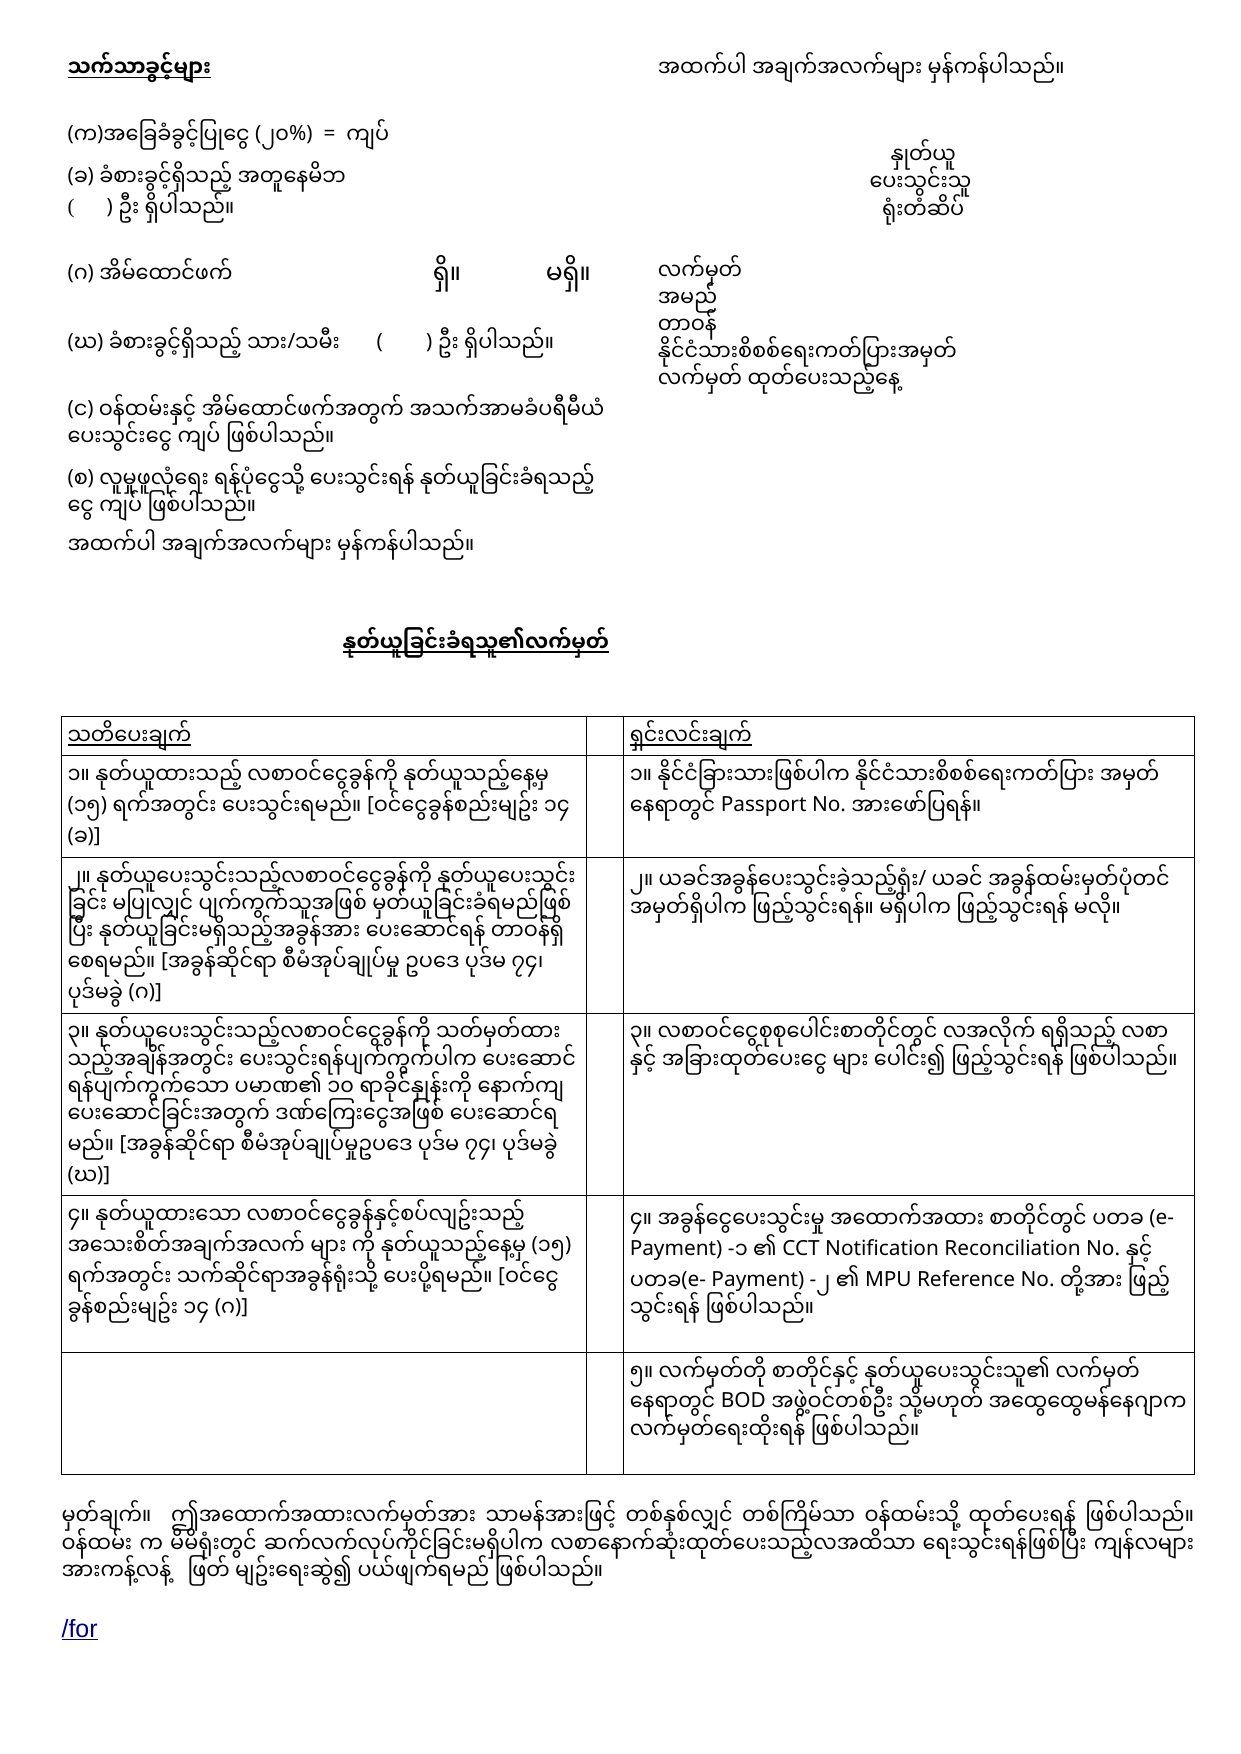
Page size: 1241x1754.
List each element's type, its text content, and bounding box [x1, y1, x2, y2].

table_header သတိပေးချက် [62, 717, 586, 755]
table_cell ( ) ဦး ရှိပါသည်။ [371, 321, 614, 387]
table_cell [849, 624, 1194, 687]
table_cell (ဃ) ခံစားခွင့်ရှိသည့် သား/သမီး [61, 321, 371, 387]
table_cell ၂။ နုတ်ယူ‌ပေးသွင်းသည့်လစာဝင်ငွေခွန်ကို နုတ်ယူ‌ပေးသွင်းခြင်း မပြုလျှင် ပျက်ကွက်သူအဖြစ် မှတ်ယူခြင်းခံရမည်ဖြစ်ပြီး နုတ်ယူခြင်းမရှိသည့်အခွန်အား ပေးဆောင်ရန် တာဝန်ရှိစေရမည်။ [အခွန်ဆိုင်ရာ စီမံအုပ်ချုပ်မှု ဥပဒေ ပုဒ်မ ၇၄၊ ပုဒ်မခွဲ (ဂ)] [62, 858, 586, 1012]
table_cell [615, 526, 652, 565]
table_header သက်သာခွင့်များ [61, 50, 614, 112]
table_cell [615, 457, 652, 526]
table_cell ၁။ နုတ်ယူထားသည့် လစာဝင်ငွေခွန်ကို နုတ်ယူသည့်နေ့မှ (၁၅) ရက်အတွင်း ပေးသွင်းရမည်။ [ဝင်ငွေခွန်စည်းမျဥ်း ၁၄ (ခ)] [62, 756, 586, 857]
table_header [587, 717, 623, 755]
table_cell [615, 565, 652, 624]
table_cell ၃။ လစာဝင်ငွေစုစုပေါင်းစာတိုင်တွင် လအလိုက် ရရှိသည့် လစာနှင့် အခြားထုတ်ပေးငွေ များ ပေါင်း၍ ဖြည့်သွင်းရန် ဖြစ်ပါသည်။ [624, 1014, 1194, 1195]
table_cell (င) ဝန်ထမ်းနှင့် အိမ်ထောင်ဖက်အတွက် အသက်အာမခံပရီမီယံ ပေးသွင်းငွေ ကျပ် ဖြစ်ပါသည်။ [61, 387, 614, 457]
table_cell [652, 624, 849, 687]
table_cell (ခ) ခံစားခွင့်ရှိသည့် အတူနေမိဘ ( ) ဦး ရှိပါသည်။ [61, 155, 614, 252]
table_cell အထက်ပါ အချက်အလက်များ မှန်ကန်ပါသည်။ [61, 526, 614, 565]
text /for [61, 1613, 1194, 1642]
table_header [615, 50, 652, 112]
table_cell ရှိ။ မရှိ။ [371, 252, 614, 321]
table_header မှတ်ချက်။ ဤအထောက်အထားလက်မှတ်အား သာမန်အားဖြင့် တစ်နှစ်လျှင် တစ်ကြိမ်သာ ဝန်ထမ်းသို့ ထုတ်‌ပေးရန် ဖြစ်ပါသည်။ ဝန်ထမ်း က မိမိရုံးတွင် ဆက်လက်လုပ်ကိုင်ခြင်းမရှိပါက လစာနောက်ဆုံးထုတ်ပေးသည့်လအထိသာ ရေးသွင်းရန်ဖြစ်ပြီး ကျန်လများအားကန့်လန့် ဖြတ် မျဥ်းရေးဆွဲ၍ ပယ်ဖျက်ရမည် ဖြစ်ပါသည်။ [61, 1503, 1194, 1613]
table_cell ၄။ နုတ်ယူထားသော လစာဝင်ငွေခွန်နှင့်စပ်လျဥ်းသည့် အသေးစိတ်အချက်အလက် များ ကို နုတ်ယူသည့်နေ့မှ (၁၅) ရက်အတွင်း သက်ဆိုင်ရာအခွန်ရုံးသို့ ပေးပို့ရမည်။ [ဝင်ငွေခွန်စည်းမျဥ်း ၁၄ (ဂ)] [62, 1196, 586, 1352]
table_cell ၅။ လက်မှတ်တို စာတိုင်နှင့် နုတ်ယူပေးသွင်းသူ၏ လက်မှတ်နေရာတွင် BOD အဖွဲ့ဝင်တစ်ဦး သို့မဟုတ် အထွေထွေမန်နေဂျာက လက်မှတ်ရေးထိုးရန် ဖြစ်ပါသည်။ [624, 1353, 1194, 1473]
table_cell [615, 321, 652, 387]
table_cell ၁။ နိုင်ငံခြားသားဖြစ်ပါက နိုင်ငံသားစိစစ်ရေးကတ်ပြား အမှတ်နေရာတွင် Passport No. အားဖော်ပြရန်။ [624, 756, 1194, 857]
table_cell [615, 387, 652, 457]
table_cell ၄။ အခွန်ငွေပေးသွင်းမှု အထောက်အထား စာတိုင်တွင် ပတခ (e- Payment) -၁ ၏ CCT Notification Reconciliation No. နှင့် ပတခ(e- Payment) -၂ ၏ MPU Reference No. တို့အား ဖြည့်သွင်းရန် ဖြစ်ပါသည်။ [624, 1196, 1194, 1352]
table_cell [61, 565, 371, 624]
table_cell [615, 112, 652, 154]
table_cell [615, 155, 652, 252]
table_cell (က)အခြေခံခွင့်ပြုငွေ (၂၀%) = ကျပ် [61, 112, 614, 154]
table_cell ၂။ ယခင်အခွန်ပေးသွင်းခဲ့သည့်ရုံး/ ယခင် အခွန်ထမ်းမှတ်ပုံတင်အမှတ်ရှိပါက ဖြည့်သွင်းရန်။ မရှိပါက ဖြည့်သွင်းရန် မလို။ [624, 858, 1194, 1012]
table_cell [587, 1196, 623, 1352]
table_cell လက်မှတ် အမည် တာဝန် နိုင်ငံသားစိစစ်ရေးကတ်ပြားအမှတ် လက်မှတ် ထုတ်ပေးသည့်‌နေ့ [652, 252, 1194, 565]
table_cell [371, 565, 614, 624]
table_cell [615, 624, 652, 687]
table_header ရှင်းလင်းချက် [624, 717, 1194, 755]
table_cell [615, 252, 652, 321]
table_cell [587, 858, 623, 1012]
table_cell [62, 1353, 586, 1473]
table_cell (ဂ) အိမ်ထောင်ဖက် [61, 252, 371, 321]
table_cell [587, 1014, 623, 1195]
table_cell (စ) လူမှုဖူလုံရေး ရန်ပုံငွေသို့ ပေးသွင်းရန် နုတ်ယူခြင်းခံရသည့် ငွေ ကျပ် ဖြစ်ပါသည်။ [61, 457, 614, 526]
table_cell နုတ်ယူခြင်းခံရသူ၏လက်မှတ် [61, 624, 614, 687]
table_cell ၃။ နုတ်ယူပေးသွင်းသည့်လစာဝင်‌ငွေခွန်ကို သတ်မှတ်ထားသည့်အချိန်အတွင်း ပေးသွင်းရန်ပျက်ကွက်ပါက ပေးဆောင်ရန်ပျက်ကွက်သော ပမာဏ၏ ၁၀ ရာခိုင်နှုန်းကို နောက်ကျပေးဆောင်ခြင်းအတွက် ဒဏ်ကြေးငွေအဖြစ် ပေးဆောင်ရ မည်။ [အခွန်ဆိုင်ရာ စီမံအုပ်ချုပ်မှုဥပဒေ ပုဒ်မ ၇၄၊ ပုဒ်မခွဲ (ဃ)] [62, 1014, 586, 1195]
table_header အထက်ပါ အချက်အလက်များ မှန်ကန်ပါသည်။ [652, 50, 1194, 112]
table_cell [849, 565, 1194, 624]
table_cell [652, 565, 849, 624]
table_cell [587, 756, 623, 857]
table_cell နှုတ်ယူ ပေးသွင်းသူ ရုံးတံဆိပ် [652, 112, 1194, 252]
table_cell [587, 1353, 623, 1473]
